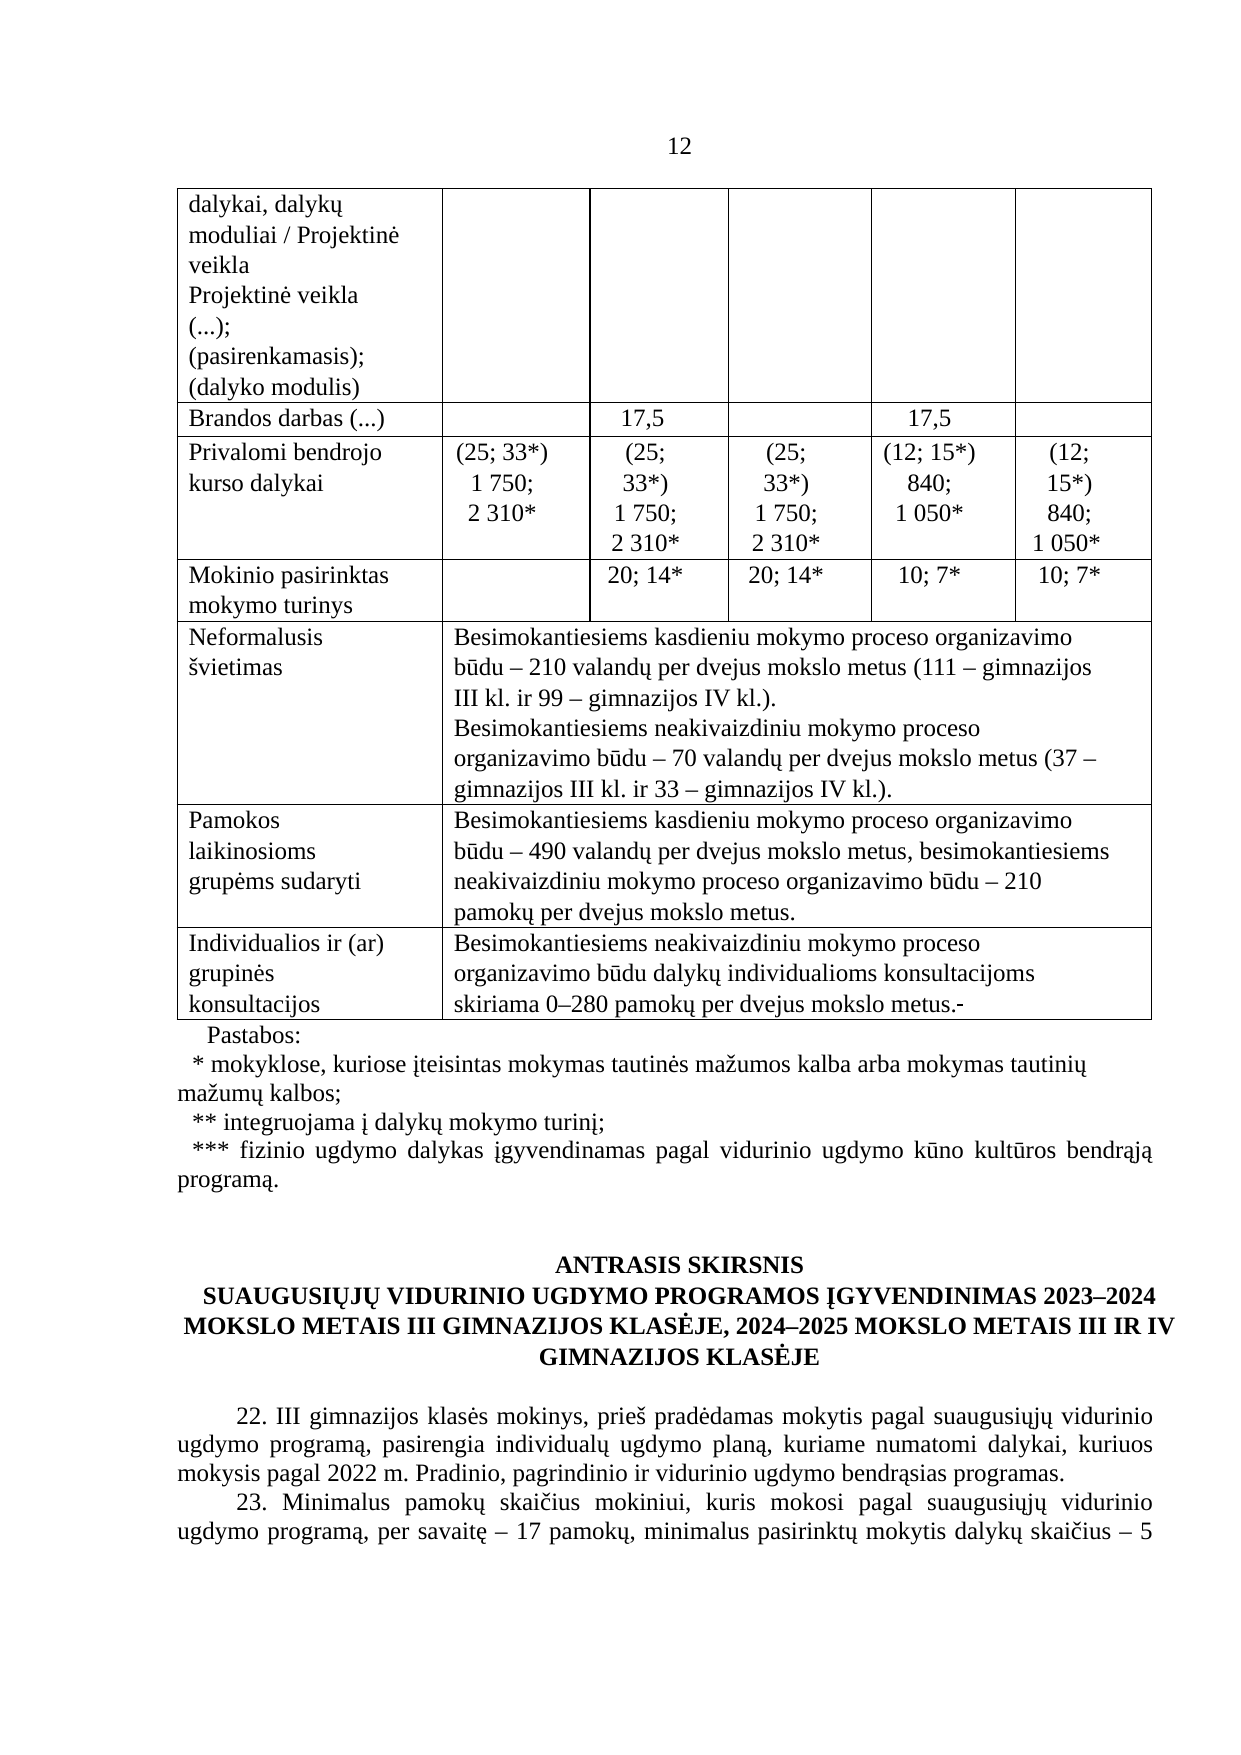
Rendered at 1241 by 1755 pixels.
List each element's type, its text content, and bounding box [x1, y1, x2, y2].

table_cell 10; 7* [872, 560, 1015, 621]
table_cell 10; 7* [1016, 560, 1151, 621]
table_cell (25; 33*) 1 750; 2 310* [443, 437, 589, 559]
table_cell [443, 560, 589, 621]
table_cell 17,5 [591, 403, 728, 436]
table_cell Besimokantiesiems kasdieniu mokymo proceso organizavimo būdu – 210 valandų per dvejus mokslo metus (111 – gimnazijos III kl. ir 99 – gimnazijos IV kl.). Besimokantiesiems neakivaizdiniu mokymo proceso organizavimo būdu – 70 valandų per dvejus mokslo metus (37 – gimnazijos III kl. ir 33 – gimnazijos IV kl.). [443, 622, 1151, 804]
table_cell [1016, 403, 1151, 436]
text ** integruojama į dalykų mokymo turinį; [177, 1107, 1154, 1135]
table_cell [443, 189, 589, 402]
table_cell [1016, 189, 1151, 402]
table_cell Neformalusis švietimas [178, 622, 442, 804]
table_cell (12; 15*) 840; 1 050* [1016, 437, 1151, 559]
text 22. III gimnazijos klasės mokinys, prieš pradėdamas mokytis pagal suaugusiųjų vidurinio ugdymo programą, pasirengia individualų ugdymo planą, kuriame numatomi dalykai, kuriuos mokysis pagal 2022 m. Pradinio, pagrindinio ir vidurinio ugdymo bendrąsias programas. [177, 1401, 1154, 1487]
table_cell Pamokos laikinosioms grupėms sudaryti [178, 805, 442, 927]
text Pastabos: [177, 1020, 1154, 1049]
table_cell [729, 189, 871, 402]
table_cell Besimokantiesiems neakivaizdiniu mokymo proceso organizavimo būdu dalykų individualioms konsultacijoms skiriama 0–280 pamokų per dvejus mokslo metus. [443, 928, 1151, 1019]
text ANTRASIS SKIRSNIS [177, 1250, 1182, 1279]
table_cell 20; 14* [729, 560, 871, 621]
text 23. Minimalus pamokų skaičius mokiniui, kuris mokosi pagal suaugusiųjų vidurinio ugdymo programą, per savaitę – 17 pamokų, minimalus pasirinktų mokytis dalykų skaičius – 5 [177, 1487, 1154, 1544]
table_cell dalykai, dalykų moduliai / Projektinė veikla Projektinė veikla (...); (pasirenkamasis); (dalyko modulis) [178, 189, 442, 402]
text *** fizinio ugdymo dalykas įgyvendinamas pagal vidurinio ugdymo kūno kultūros bendrąją programą. [177, 1135, 1154, 1193]
text * mokyklose, kuriose įteisintas mokymas tautinės mažumos kalba arba mokymas tautinių mažumų kalbos; [177, 1049, 1154, 1107]
table_cell [872, 189, 1015, 402]
table_cell (12; 15*) 840; 1 050* [872, 437, 1015, 559]
table_cell (25; 33*) 1 750; 2 310* [729, 437, 871, 559]
table_cell [443, 403, 589, 436]
text SUAUGUSIŲJŲ VIDURINIO UGDYMO PROGRAMOS ĮGYVENDINIMAS 2023–2024 MOKSLO METAIS III GIMNAZIJOS KLASĖJE, 2024–2025 MOKSLO METAIS III IR IV GIMNAZIJOS KLASĖJE [177, 1281, 1182, 1370]
table_cell Mokinio pasirinktas mokymo turinys [178, 560, 442, 621]
table_cell 20; 14* [591, 560, 728, 621]
table_cell Besimokantiesiems kasdieniu mokymo proceso organizavimo būdu – 490 valandų per dvejus mokslo metus, besimokantiesiems neakivaizdiniu mokymo proceso organizavimo būdu – 210 pamokų per dvejus mokslo metus. [443, 805, 1151, 927]
table_cell [591, 189, 728, 402]
table_cell Privalomi bendrojo kurso dalykai [178, 437, 442, 559]
table_cell Individualios ir (ar) grupinės konsultacijos [178, 928, 442, 1019]
table_cell [729, 403, 871, 436]
table_cell Brandos darbas (...) [178, 403, 442, 436]
table_cell (25; 33*) 1 750; 2 310* [591, 437, 728, 559]
table_cell 17,5 [872, 403, 1015, 436]
